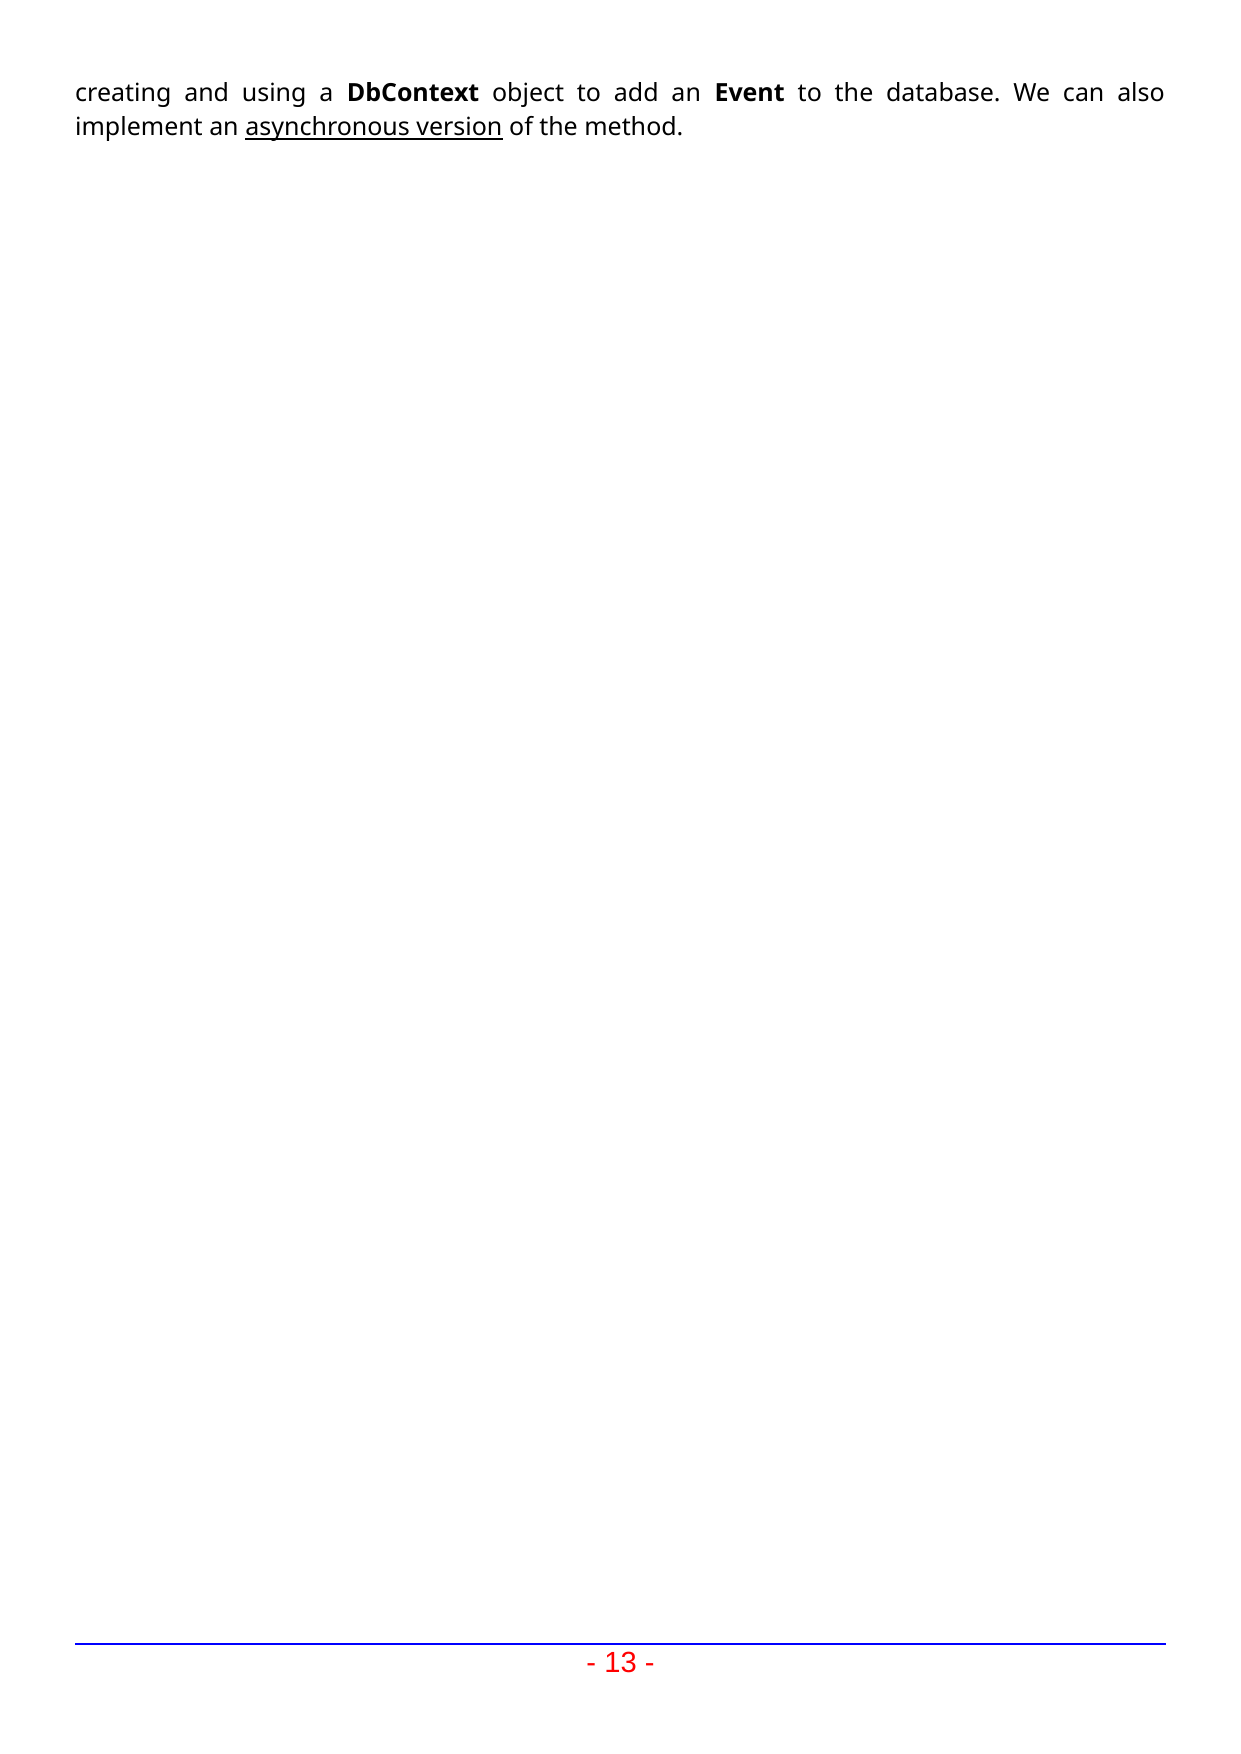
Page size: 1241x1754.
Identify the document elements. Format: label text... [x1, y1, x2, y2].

text creating and using a DbContext object to add an Event to the database. We can also implement an asynchronous version of the method. [75, 75, 1166, 143]
